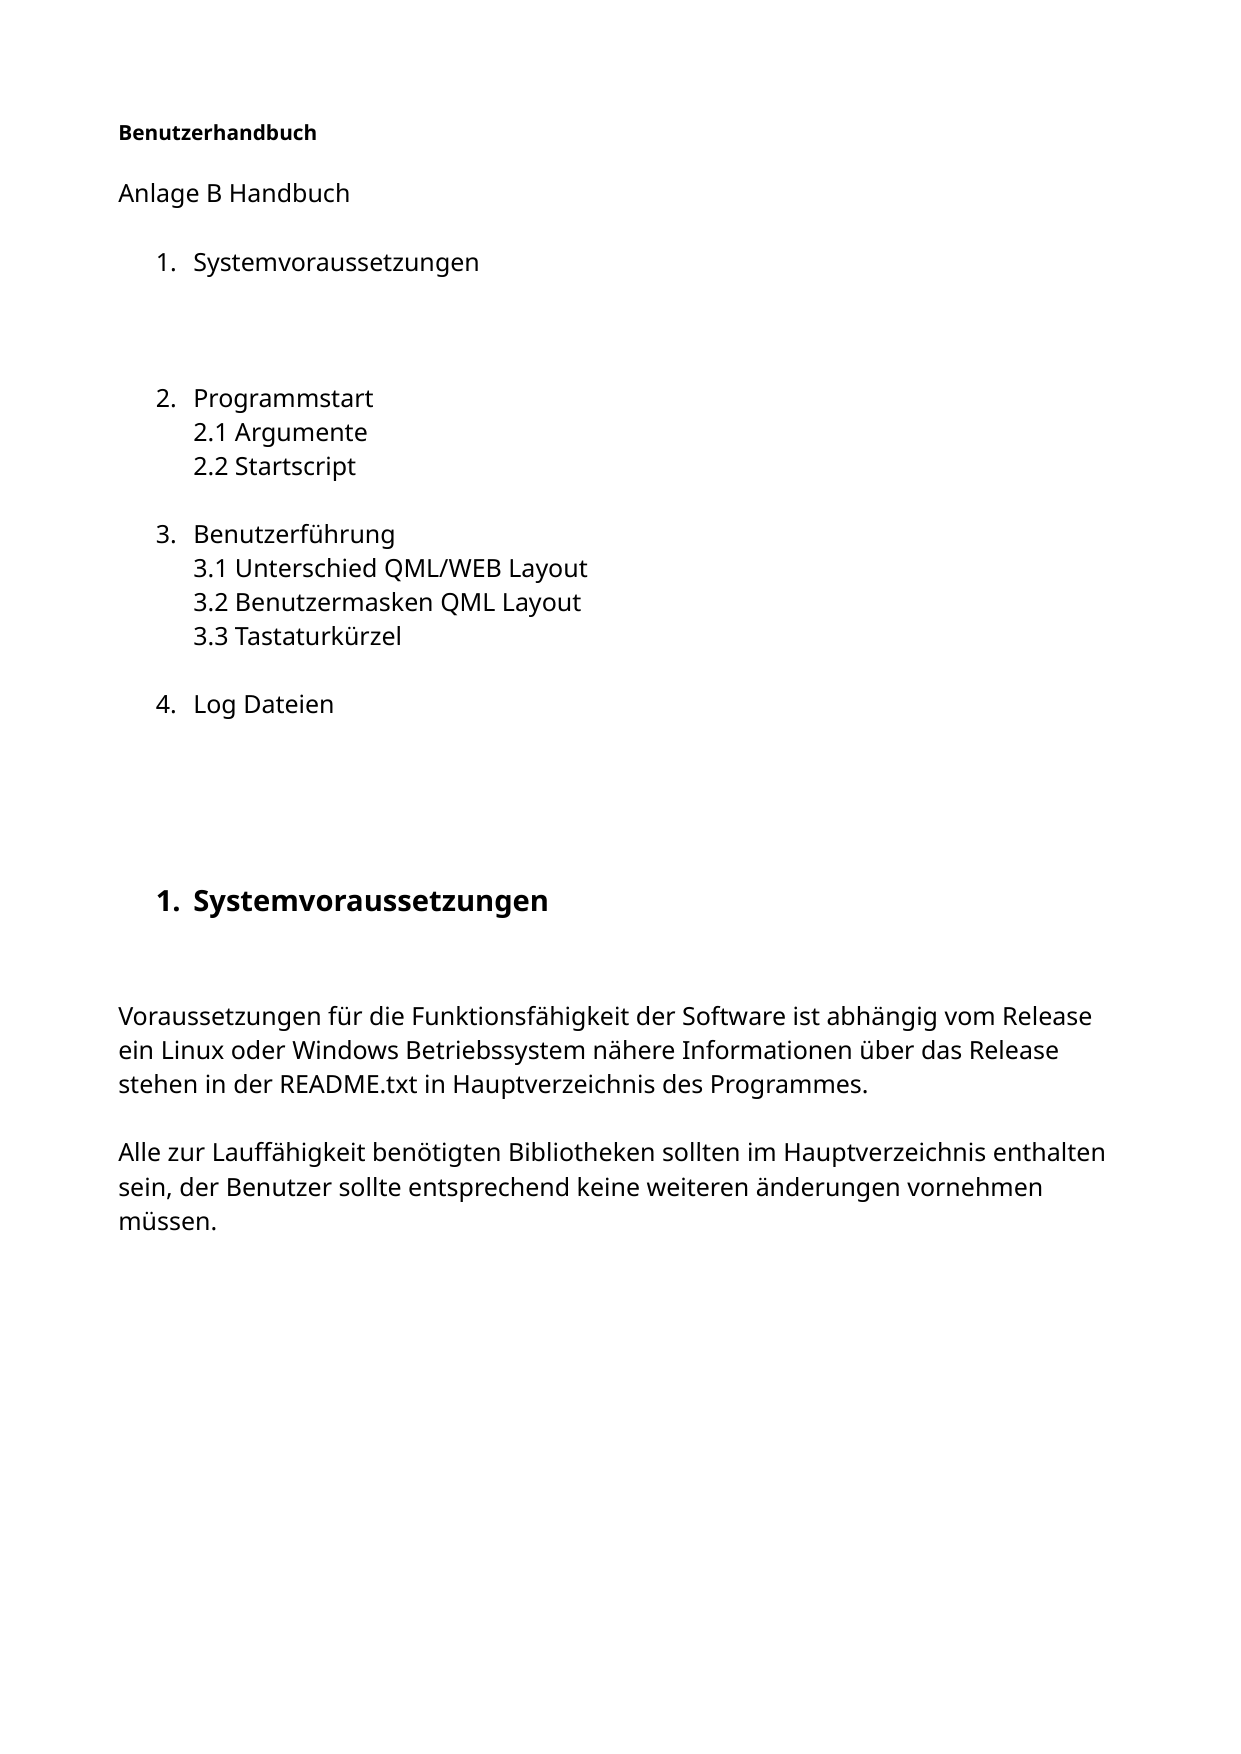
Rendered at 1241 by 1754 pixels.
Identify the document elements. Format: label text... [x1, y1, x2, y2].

list Log Dateien [156, 687, 1122, 721]
list 3.2 Benutzermasken QML Layout [156, 585, 1122, 619]
list Benutzerführung [156, 517, 1122, 551]
text Alle zur Lauffähigkeit benötigten Bibliotheken sollten im Hauptverzeichnis enthalten sein, der Benutzer sollte entsprechend keine weiteren änderungen vornehmen müssen. [118, 1135, 1122, 1237]
list 3.3 Tastaturkürzel [156, 619, 1122, 653]
list 2.2 Startscript [156, 448, 1122, 483]
list 3.1 Unterschied QML/WEB Layout [156, 551, 1122, 585]
list Systemvoraussetzungen [156, 244, 1122, 278]
list 2.1 Argumente [156, 414, 1122, 448]
list Systemvoraussetzungen [156, 880, 1122, 919]
text Anlage B Handbuch [118, 176, 1122, 210]
list Programmstart [156, 380, 1122, 414]
text Voraussetzungen für die Funktionsfähigkeit der Software ist abhängig vom Release ein Linux oder Windows Betriebssystem nähere Informationen über das Release stehen in der README.txt in Hauptverzeichnis des Programmes. [118, 999, 1122, 1101]
